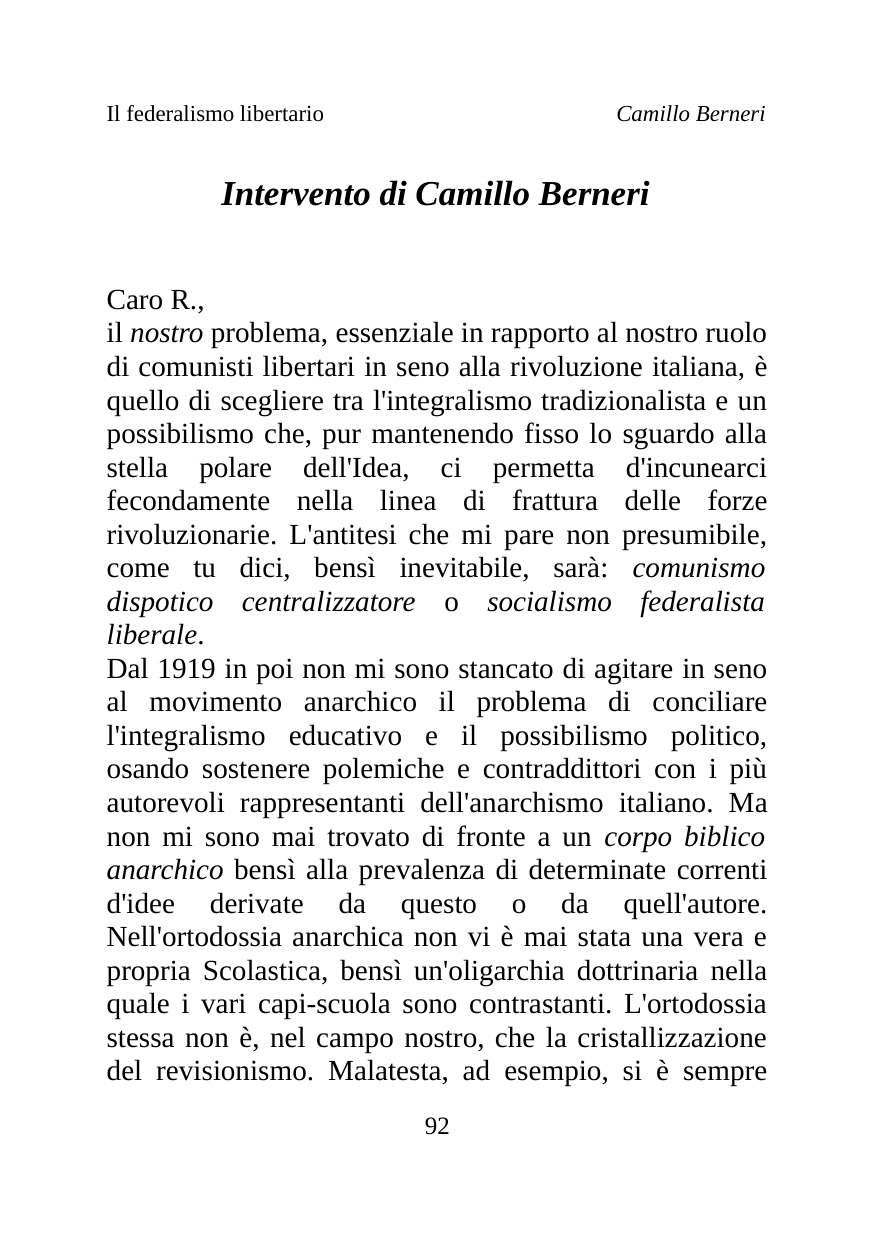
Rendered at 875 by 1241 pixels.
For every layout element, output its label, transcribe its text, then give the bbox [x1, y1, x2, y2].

text il nostro problema, essenziale in rapporto al nostro ruolo di comunisti libertari in seno alla rivoluzione italiana, è quello di scegliere tra l'integralismo tradizionalista e un possibilismo che, pur mantenendo fisso lo sguardo alla stella polare dell'Idea, ci permetta d'incunearci fecondamente nella linea di frattura delle forze rivoluzionarie. L'antitesi che mi pare non presumibile, come tu dici, bensì inevitabile, sarà: comunismo dispotico centralizzatore o socialismo federalista liberale. [106, 316, 768, 651]
text Dal 1919 in poi non mi sono stancato di agitare in seno al movimento anarchico il problema di conciliare l'integralismo educativo e il possibilismo politico, osando sostenere polemiche e contraddittori con i più autorevoli rappresentanti dell'anarchismo italiano. Ma non mi sono mai trovato di fronte a un corpo biblico anarchico bensì alla prevalenza di determinate correnti d'idee derivate da questo o da quell'autore. Nell'ortodossia anarchica non vi è mai stata una vera e propria Scolastica, bensì un'oligarchia dottrinaria nella quale i vari capi-scuola sono contrastanti. L'ortodossia stessa non è, nel campo nostro, che la cristallizzazione del revisionismo. Malatesta, ad esempio, si è sempre [106, 651, 768, 1087]
text Caro R., [106, 282, 768, 316]
subtitle Intervento di Camillo Berneri [106, 173, 768, 213]
